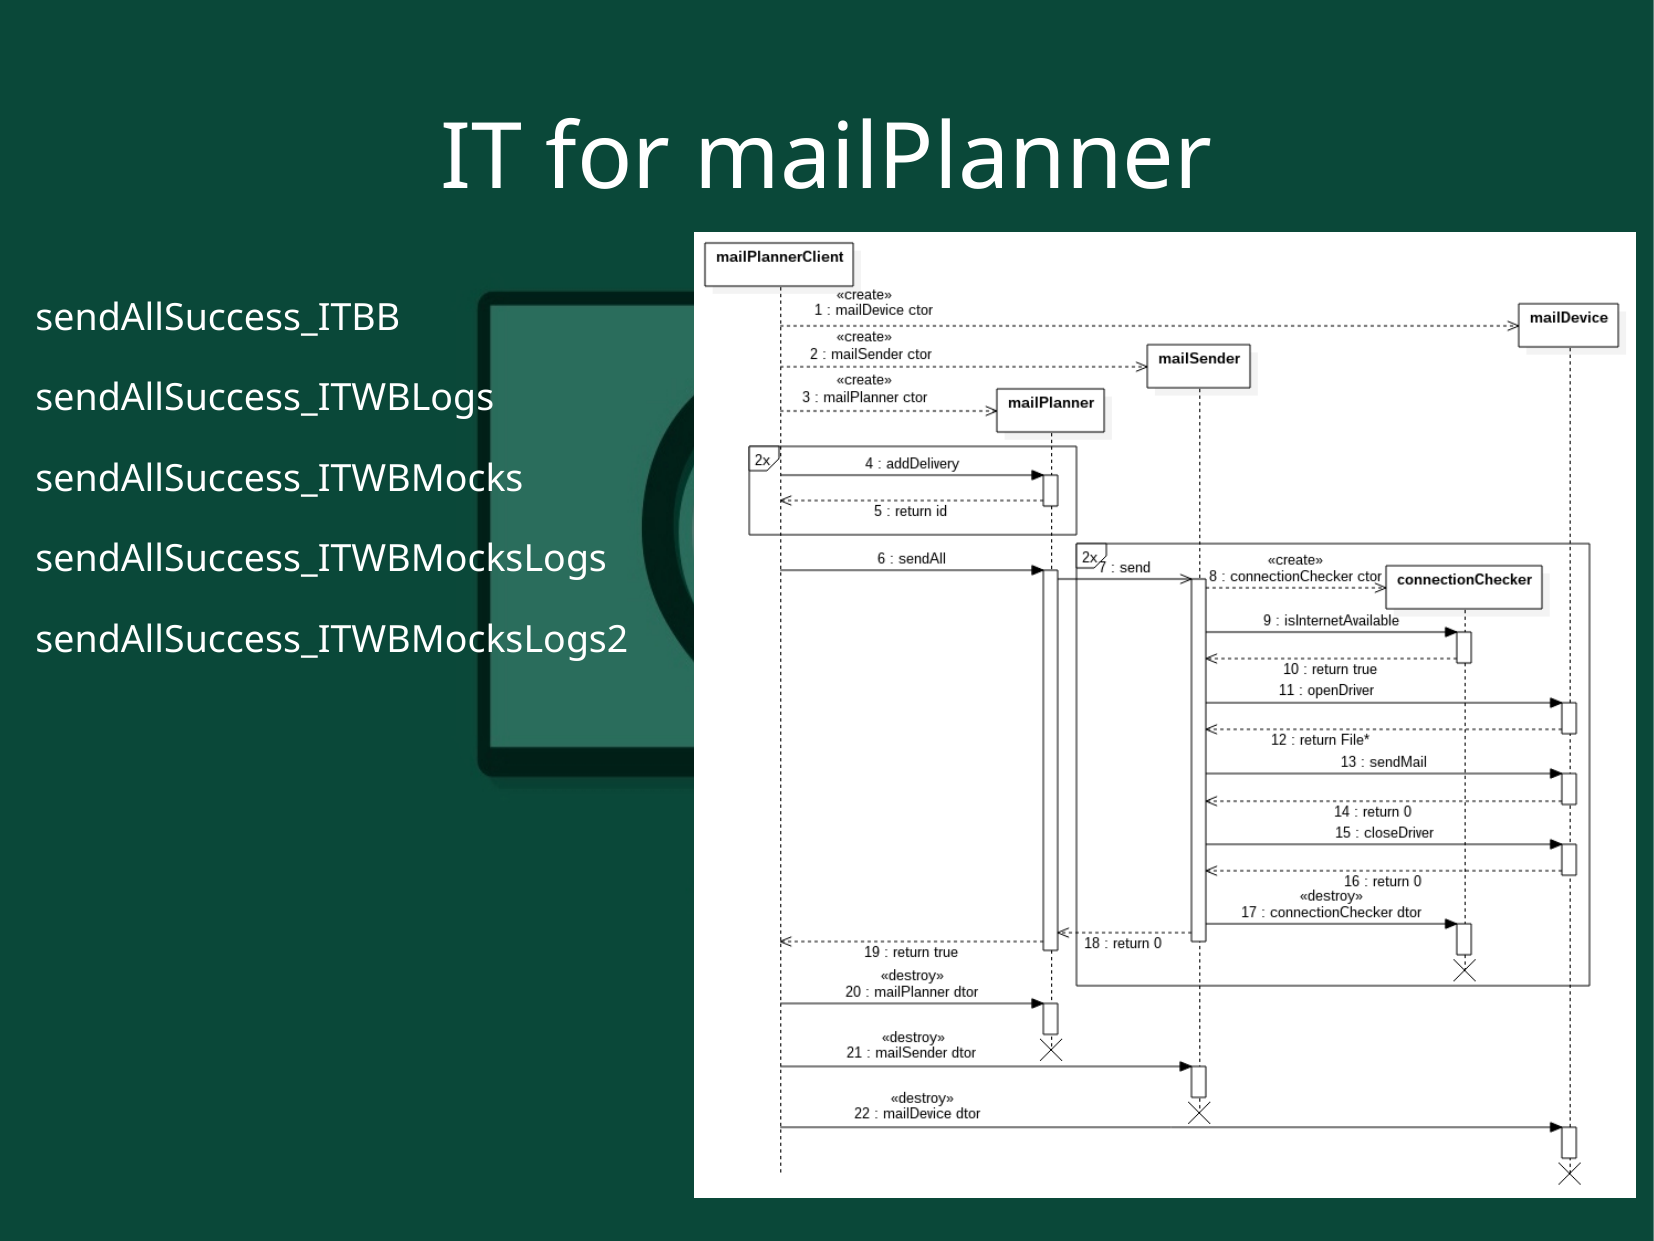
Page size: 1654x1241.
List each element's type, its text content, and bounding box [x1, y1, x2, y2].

list sendAllSuccess_ITBB sendAllSuccess_ITWBLogs sendAllSuccess_ITWBMocks sendAllSuccess_ITWBMocksLogs sendAllSuccess_ITWBMocksLogs2 [35, 290, 694, 1010]
picture [0, 0, 1654, 1241]
title IT for mailPlanner [82, 49, 1571, 257]
